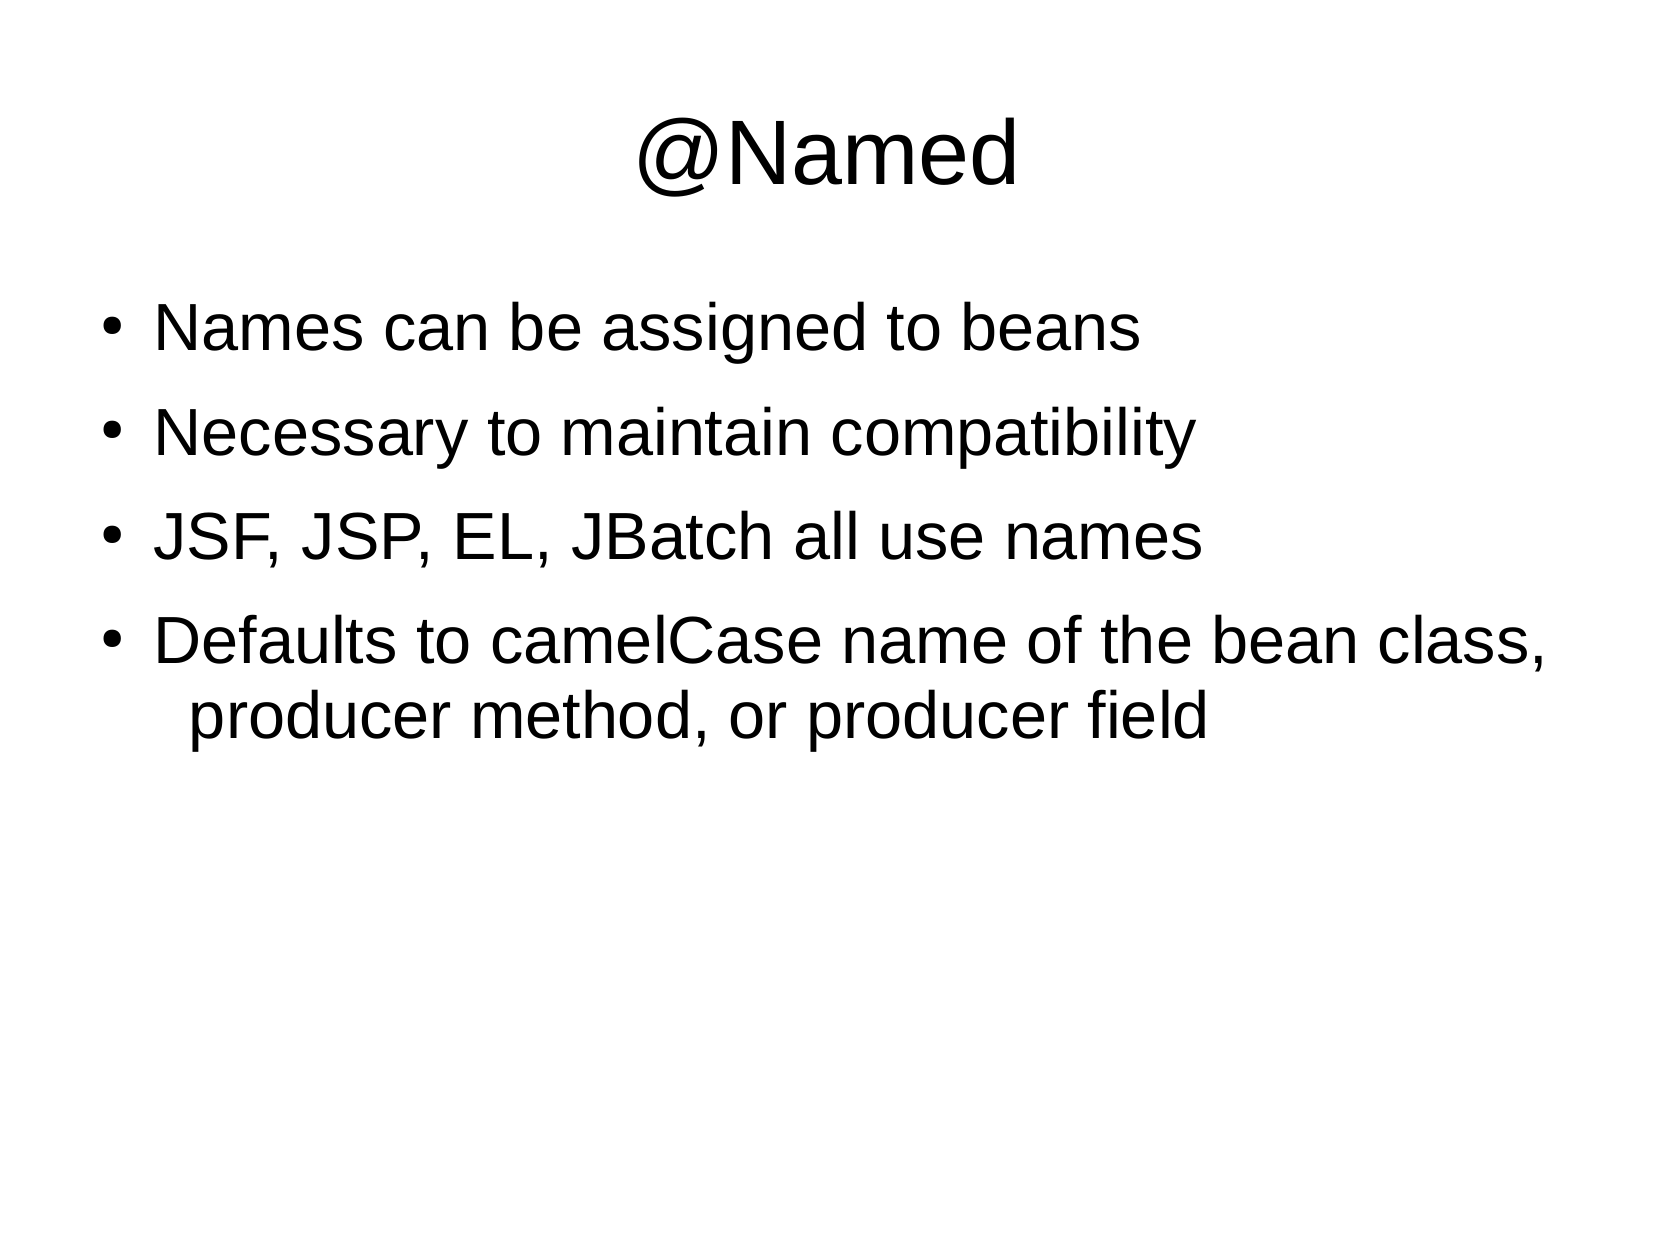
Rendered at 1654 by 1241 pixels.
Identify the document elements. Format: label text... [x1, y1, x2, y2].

title @Named [82, 49, 1571, 257]
list Names can be assigned to beans Necessary to maintain compatibility JSF, JSP, EL, JBatch all use names Defaults to camelCase name of the bean class, producer method, or producer field [82, 290, 1571, 1010]
